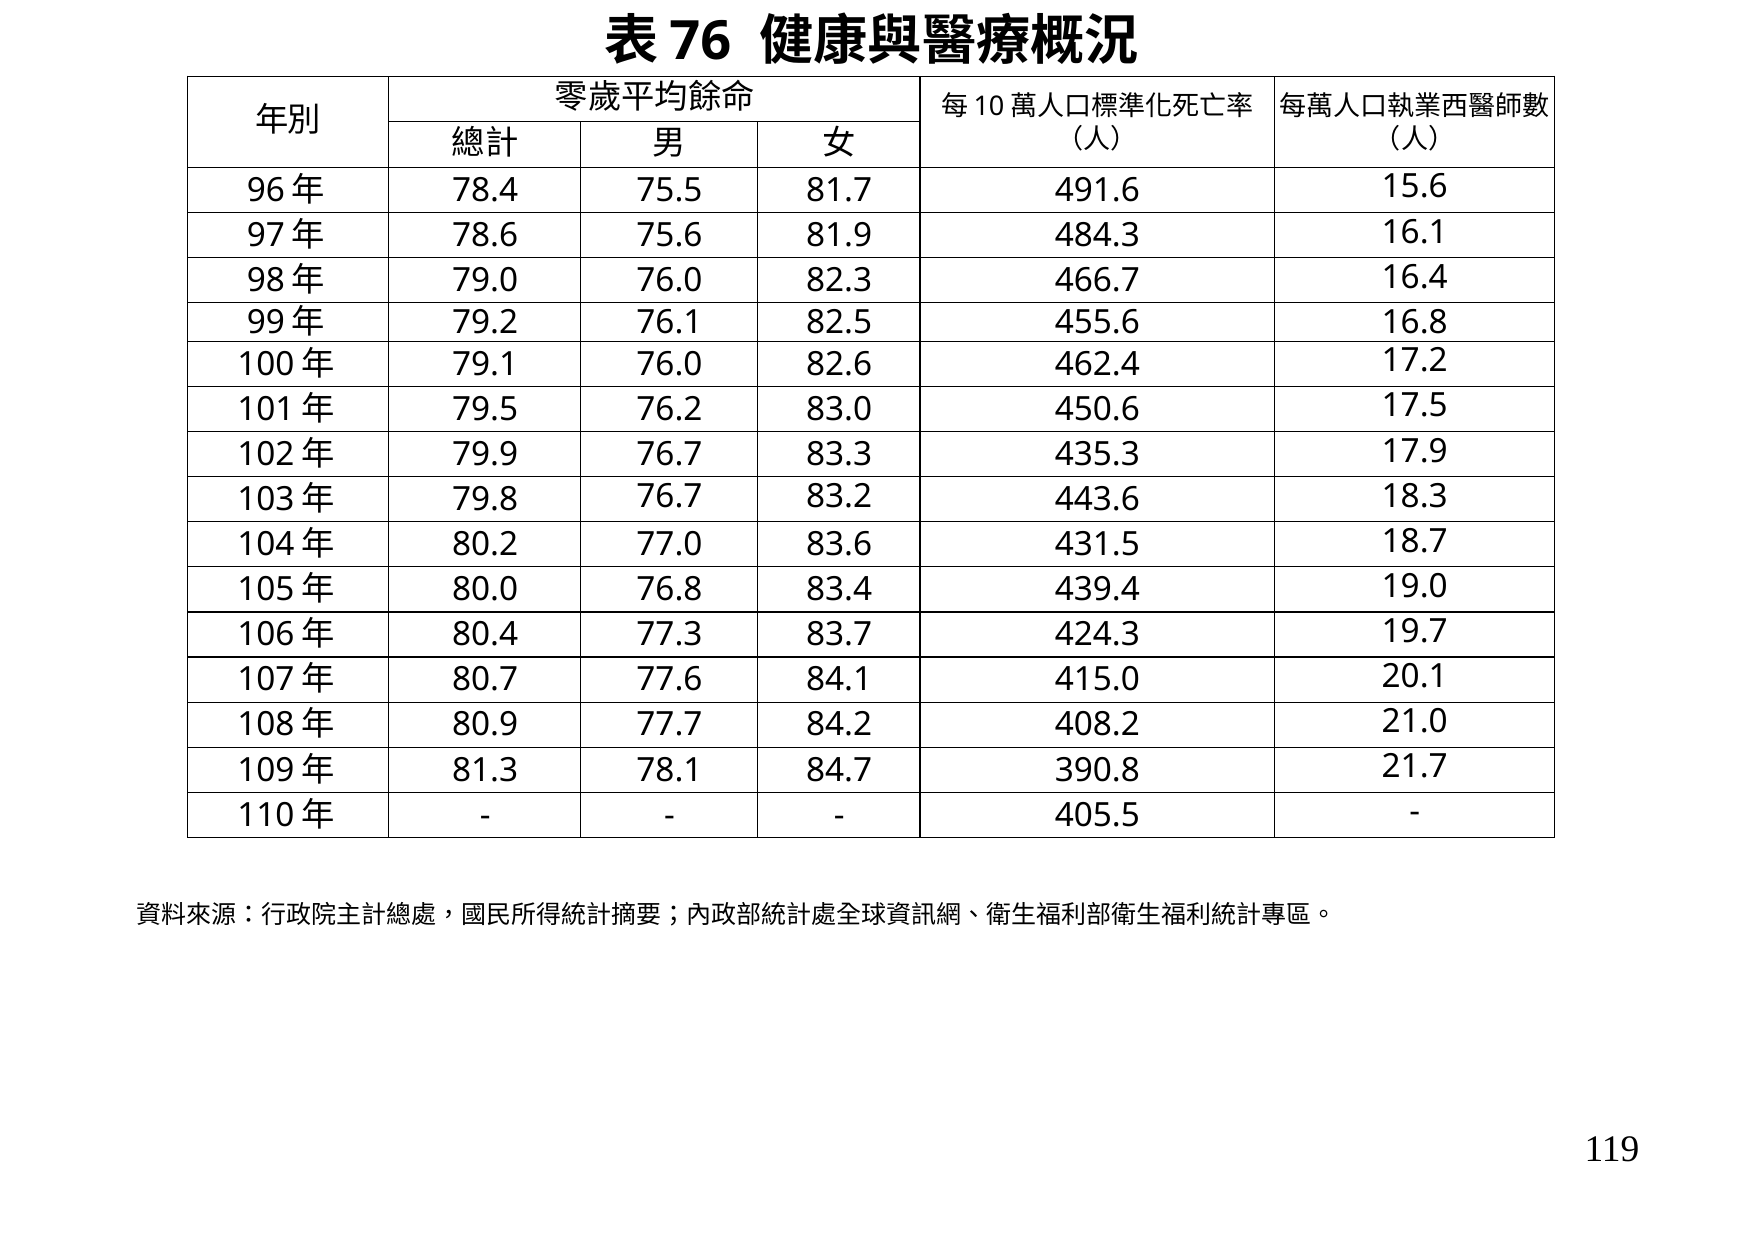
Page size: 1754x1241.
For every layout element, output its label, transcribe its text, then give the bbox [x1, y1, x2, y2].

table_cell 77.6 [581, 658, 757, 702]
table_cell 21.0 [1275, 703, 1554, 747]
table_cell 408.2 [921, 703, 1274, 747]
table_cell 390.8 [921, 748, 1274, 792]
table_cell 80.2 [389, 522, 580, 566]
table_cell 21.7 [1275, 748, 1554, 792]
table_cell 83.3 [758, 432, 919, 476]
table_cell 19.7 [1275, 613, 1554, 656]
table_cell 439.4 [921, 567, 1274, 611]
table_cell 20.1 [1275, 658, 1554, 702]
table_cell 75.6 [581, 213, 757, 257]
table_cell 75.5 [581, 168, 757, 212]
table_cell 77.0 [581, 522, 757, 566]
table_cell 76.7 [581, 477, 757, 521]
table_cell 96年 [188, 168, 388, 212]
table_cell 79.5 [389, 387, 580, 431]
table_cell 總計 [389, 122, 580, 167]
table_cell 76.0 [581, 258, 757, 302]
table_cell 424.3 [921, 613, 1274, 656]
table_cell 83.6 [758, 522, 919, 566]
subtitle 表76 健康與醫療概況 [103, 1, 1639, 76]
table_header 每萬人口執業西醫師數（人） [1275, 77, 1554, 167]
table_cell 107年 [188, 658, 388, 702]
table_cell 84.1 [758, 658, 919, 702]
table_header 零歲平均餘命 [389, 77, 919, 121]
table_cell 97年 [188, 213, 388, 257]
table_cell 78.1 [581, 748, 757, 792]
table_cell 78.6 [389, 213, 580, 257]
table_cell 17.2 [1275, 342, 1554, 386]
table_cell 79.1 [389, 342, 580, 386]
table_cell 18.3 [1275, 477, 1554, 521]
table_cell 443.6 [921, 477, 1274, 521]
table_cell 83.2 [758, 477, 919, 521]
table_cell 102年 [188, 432, 388, 476]
table_cell 83.4 [758, 567, 919, 611]
table_cell 431.5 [921, 522, 1274, 566]
table_cell 80.7 [389, 658, 580, 702]
table_cell 455.6 [921, 303, 1274, 341]
table_cell 18.7 [1275, 522, 1554, 566]
table_cell 101年 [188, 387, 388, 431]
table_cell 17.9 [1275, 432, 1554, 476]
table_cell 16.1 [1275, 213, 1554, 257]
table_cell - [758, 793, 919, 837]
table_cell 81.9 [758, 213, 919, 257]
table_cell 103年 [188, 477, 388, 521]
table_cell 110年 [188, 793, 388, 837]
table_cell 100年 [188, 342, 388, 386]
table_cell 83.0 [758, 387, 919, 431]
table_cell 76.7 [581, 432, 757, 476]
table_cell 男 [581, 122, 757, 167]
table_cell 78.4 [389, 168, 580, 212]
table_cell 76.2 [581, 387, 757, 431]
table_cell 15.6 [1275, 168, 1554, 212]
table_header 每10萬人口標準化死亡率（人） [921, 77, 1274, 167]
table_cell 80.4 [389, 613, 580, 656]
table_cell 105年 [188, 567, 388, 611]
table_cell 80.0 [389, 567, 580, 611]
table_cell 82.6 [758, 342, 919, 386]
table_cell - [1275, 793, 1554, 837]
table_cell 98年 [188, 258, 388, 302]
table_cell 79.0 [389, 258, 580, 302]
text 資料來源：行政院主計總處，國民所得統計摘要；內政部統計處全球資訊網、衛生福利部衛生福利統計專區。 [104, 894, 1639, 932]
table_cell 77.3 [581, 613, 757, 656]
table_cell 76.8 [581, 567, 757, 611]
table_cell - [389, 793, 580, 837]
table_cell 79.2 [389, 303, 580, 341]
table_cell 84.7 [758, 748, 919, 792]
table_cell 82.5 [758, 303, 919, 341]
table_cell 84.2 [758, 703, 919, 747]
table_cell 484.3 [921, 213, 1274, 257]
table_cell 17.5 [1275, 387, 1554, 431]
table_cell 415.0 [921, 658, 1274, 702]
table_cell 77.7 [581, 703, 757, 747]
table_cell 16.4 [1275, 258, 1554, 302]
table_cell 109年 [188, 748, 388, 792]
table_cell 99年 [188, 303, 388, 341]
table_cell 491.6 [921, 168, 1274, 212]
table_cell 79.8 [389, 477, 580, 521]
table_cell 108年 [188, 703, 388, 747]
table_cell 83.7 [758, 613, 919, 656]
table_cell 450.6 [921, 387, 1274, 431]
table_cell 19.0 [1275, 567, 1554, 611]
table_cell 106年 [188, 613, 388, 656]
table_cell 104年 [188, 522, 388, 566]
table_cell - [581, 793, 757, 837]
table_cell 82.3 [758, 258, 919, 302]
table_cell 76.0 [581, 342, 757, 386]
table_cell 462.4 [921, 342, 1274, 386]
table_cell 80.9 [389, 703, 580, 747]
table_cell 435.3 [921, 432, 1274, 476]
table_cell 466.7 [921, 258, 1274, 302]
table_cell 405.5 [921, 793, 1274, 837]
table_cell 81.7 [758, 168, 919, 212]
table_header 年別 [188, 77, 388, 167]
table_cell 女 [758, 122, 919, 167]
table_cell 76.1 [581, 303, 757, 341]
table_cell 16.8 [1275, 303, 1554, 341]
table_cell 81.3 [389, 748, 580, 792]
table_cell 79.9 [389, 432, 580, 476]
